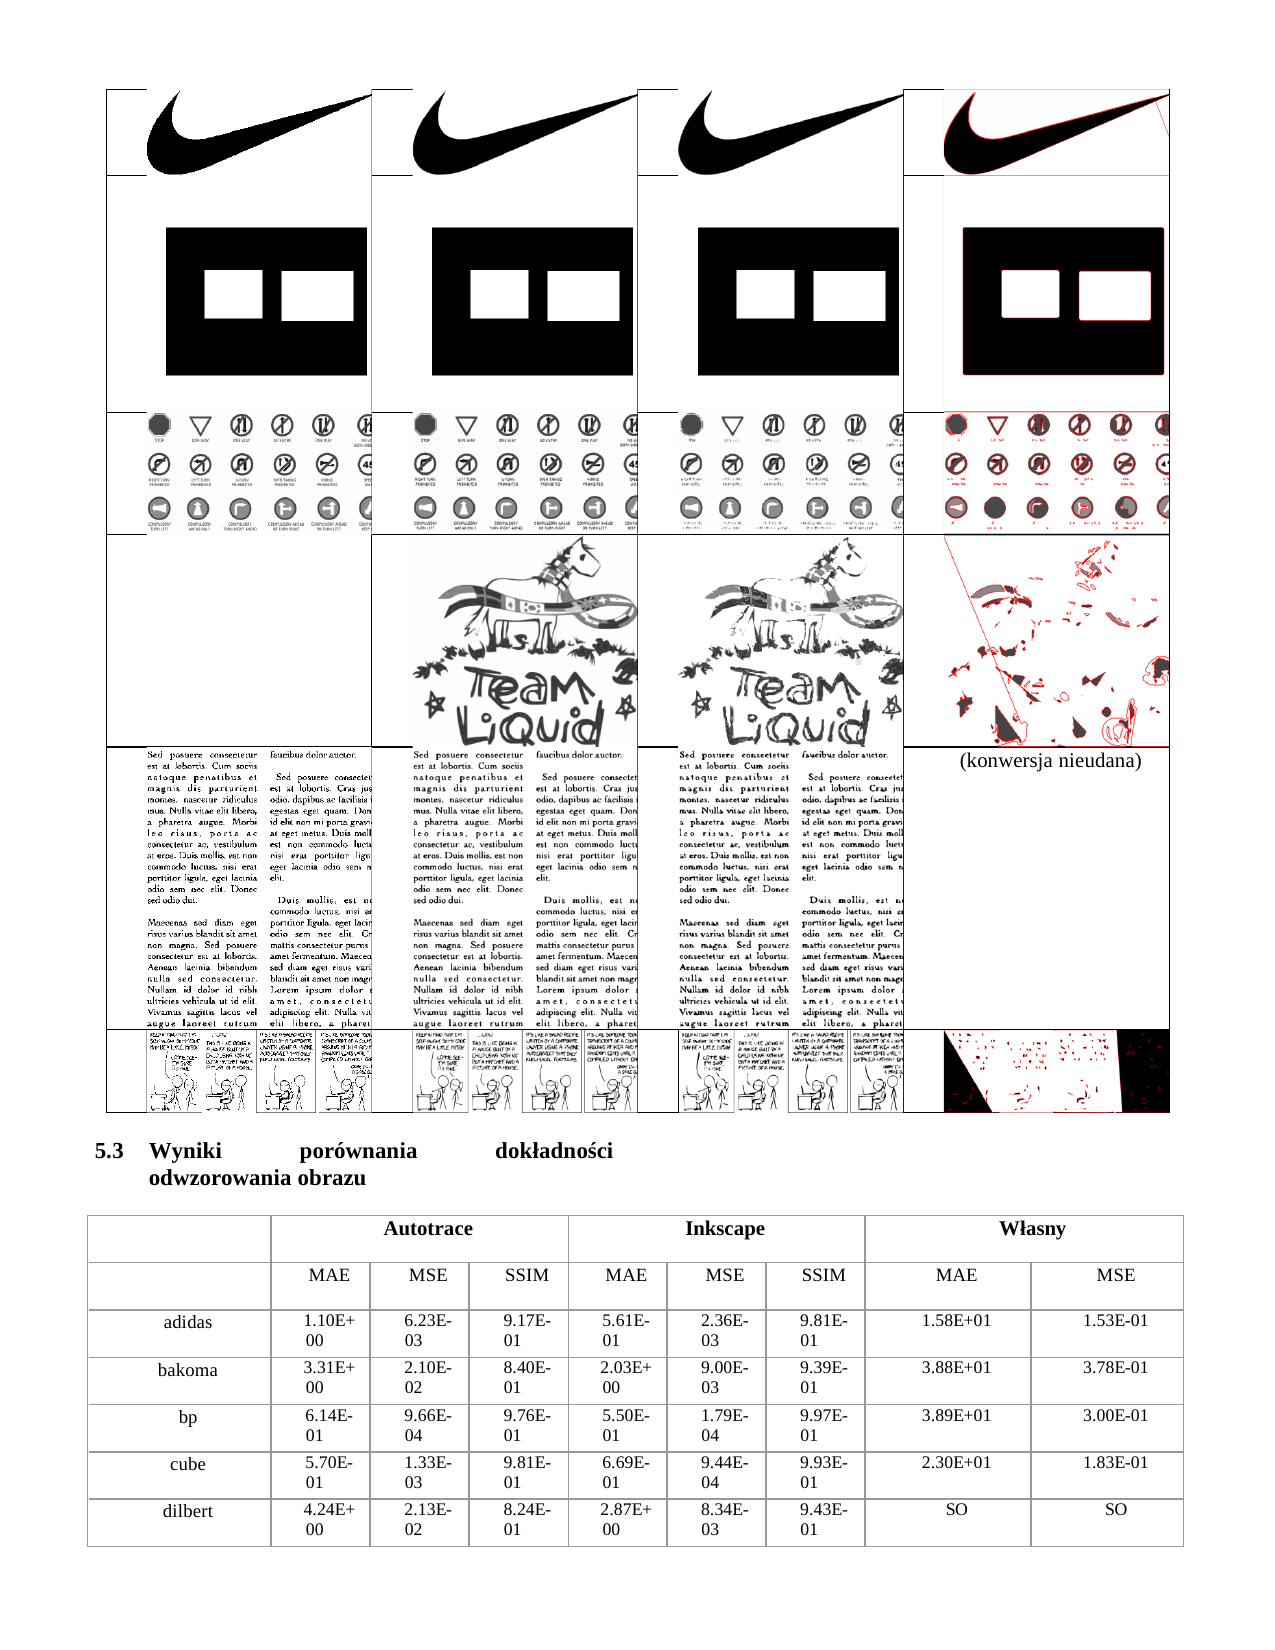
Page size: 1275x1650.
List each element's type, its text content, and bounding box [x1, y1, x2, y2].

table_header Autotrace [272, 1216, 568, 1262]
table_cell [107, 90, 146, 174]
table_cell [107, 413, 146, 534]
picture [412, 1030, 638, 1113]
table_cell [372, 90, 412, 174]
picture [146, 89, 372, 535]
table_cell (konwersja nieudana) [904, 748, 1169, 1029]
table_cell [107, 1030, 146, 1112]
table_cell 3.78E-01 [1032, 1358, 1183, 1404]
table_cell 3.00E-01 [1032, 1405, 1183, 1451]
table_cell 5.61E-01 [569, 1311, 666, 1356]
table_cell [904, 535, 943, 746]
table_cell 6.14E-01 [272, 1405, 369, 1451]
table_cell [88, 1263, 270, 1309]
table_cell 3.88E+01 [866, 1358, 1030, 1404]
table_cell [372, 413, 412, 534]
table_cell [107, 748, 146, 1029]
table_cell MSE [1032, 1263, 1183, 1309]
table_cell 6.69E-01 [569, 1453, 666, 1498]
table_cell 2.87E+00 [569, 1500, 666, 1546]
table_cell [904, 413, 943, 534]
table_cell [372, 1030, 412, 1112]
table_cell bp [88, 1405, 270, 1451]
table_header [88, 1216, 270, 1262]
table_cell 2.36E-03 [668, 1311, 765, 1356]
table_cell 9.17E-01 [470, 1311, 568, 1356]
table_cell SSIM [470, 1263, 568, 1309]
table_cell 1.83E-01 [1032, 1453, 1183, 1498]
table_cell SO [1032, 1500, 1183, 1546]
table_cell 8.40E-01 [470, 1358, 568, 1404]
table_cell [904, 176, 943, 412]
table_cell 8.24E-01 [470, 1500, 568, 1546]
table_cell dilbert [88, 1499, 270, 1546]
table_cell 9.66E-04 [371, 1405, 468, 1451]
table_cell [638, 535, 678, 746]
table_cell 2.03E+00 [569, 1358, 666, 1404]
table_cell 5.70E-01 [272, 1453, 369, 1498]
table_cell [372, 176, 412, 412]
table_cell [372, 748, 412, 1029]
table_cell 1.79E-04 [668, 1405, 765, 1451]
table_cell 9.93E-01 [767, 1453, 864, 1498]
picture [678, 89, 904, 534]
picture [412, 89, 638, 534]
table_cell MAE [272, 1263, 369, 1309]
table_header Inkscape [569, 1216, 864, 1262]
table_cell [372, 535, 412, 746]
table_header Własny [866, 1216, 1183, 1262]
table_cell 9.00E-03 [668, 1358, 765, 1404]
picture [943, 1030, 1169, 1113]
subtitle Wyniki porównania dokładności odwzorowania obrazu [88, 1137, 613, 1190]
picture [943, 89, 1169, 534]
table_cell [638, 1030, 678, 1112]
table_cell 9.81E-01 [767, 1311, 864, 1356]
picture [146, 1030, 372, 1113]
table_cell [638, 176, 678, 412]
table_cell [107, 176, 146, 412]
table_cell 4.24E+00 [272, 1500, 369, 1546]
table_cell [107, 535, 371, 746]
picture [412, 535, 638, 1029]
picture [678, 535, 904, 1029]
picture [678, 1030, 904, 1113]
table_cell SO [866, 1500, 1030, 1546]
table_cell bakoma [88, 1358, 270, 1404]
table_cell 9.44E-04 [668, 1453, 765, 1498]
table_cell cube [88, 1452, 270, 1498]
table_cell [904, 90, 943, 174]
table_cell 6.23E-03 [371, 1311, 468, 1356]
table_cell 2.13E-02 [371, 1500, 468, 1546]
picture [943, 535, 1169, 747]
table_cell 9.76E-01 [470, 1405, 568, 1451]
picture [146, 747, 372, 1029]
table_cell [638, 748, 678, 1029]
table_cell 2.30E+01 [866, 1453, 1030, 1498]
table_cell [638, 413, 678, 534]
table_cell 9.81E-01 [470, 1453, 568, 1498]
table_cell MSE [371, 1263, 468, 1309]
table_cell 8.34E-03 [668, 1500, 765, 1546]
table_cell 1.10E+00 [272, 1311, 369, 1356]
table_cell 1.33E-03 [371, 1453, 468, 1498]
table_cell 1.53E-01 [1032, 1311, 1183, 1356]
table_cell 3.31E+00 [272, 1358, 369, 1404]
table_cell 1.58E+01 [866, 1311, 1030, 1356]
table_cell MAE [569, 1263, 666, 1309]
table_cell 9.43E-01 [767, 1500, 864, 1546]
table_cell 9.39E-01 [767, 1358, 864, 1404]
table_cell 5.50E-01 [569, 1405, 666, 1451]
table_cell 2.10E-02 [371, 1358, 468, 1404]
table_cell [638, 90, 678, 174]
table_cell adidas [88, 1310, 270, 1356]
table_cell SSIM [767, 1263, 864, 1309]
table_cell 9.97E-01 [767, 1405, 864, 1451]
table_cell 3.89E+01 [866, 1405, 1030, 1451]
table_cell MSE [668, 1263, 765, 1309]
table_cell MAE [866, 1263, 1030, 1309]
table_cell [904, 1030, 943, 1112]
